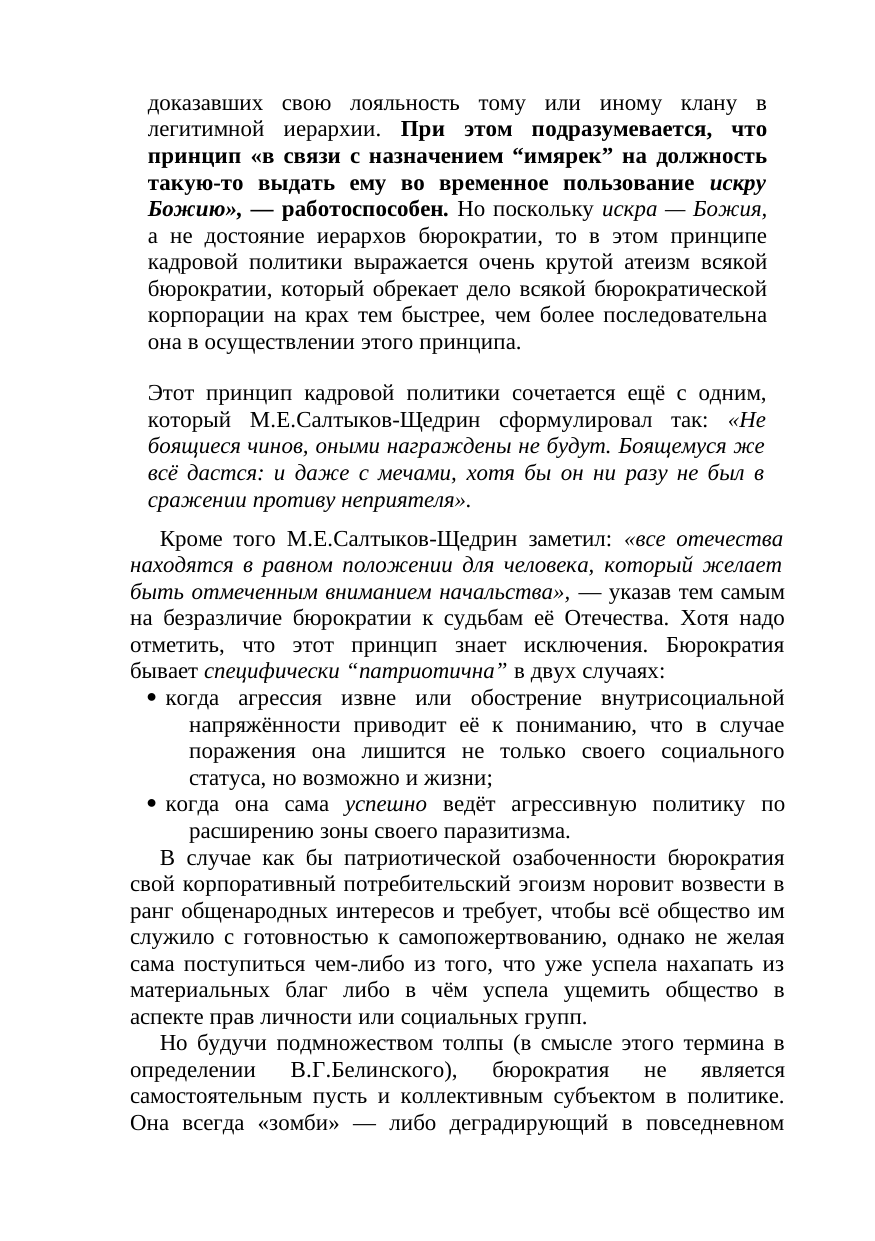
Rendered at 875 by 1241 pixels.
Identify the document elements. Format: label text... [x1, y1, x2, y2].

text Этот принцип кадровой политики сочетается ещё с одним, который М.Е.Салтыков-Щедрин сформулировал так: «Не боящиеся чинов, оными награждены не будут. Боящемуся же всё дастся: и даже с мечами, хотя бы он ни разу не был в сражении противу неприятеля». [148, 379, 768, 512]
text В случае как бы патриотической озабоченности бюрократия свой корпоративный потребительский эгоизм норовит возвести в ранг общенародных интересов и требует, чтобы всё общество им служило с готовностью к самопожертвованию, однако не желая сама поступиться чем-либо из того, что уже успела нахапать из материальных благ либо в чём успела ущемить общество в аспекте прав личности или социальных групп. [130, 843, 785, 1029]
text Кроме того М.Е.Салтыков-Щедрин заметил: «все отечества находятся в равном положении для человека, который желает быть отмеченным вниманием начальства», — указав тем самым на безразличие бюрократии к судьбам её Отечества. Хотя надо отметить, что этот принцип знает исключения. Бюрократия бывает специфически “патриотична” в двух случаях: [130, 524, 785, 684]
list когда агрессия извне или обострение внутрисоциальной напряжённости приводит её к пониманию, что в случае поражения она лишится не только своего социального статуса, но возможно и жизни; [148, 684, 785, 790]
text доказавших свою лояльность тому или иному клану в легитимной иерархии. При этом подразумевается, что принцип «в связи с назначением “имярек” на должность такую-то выдать ему во временное пользование искру Божию», — работоспособен. Но поскольку искра — Божия, а не достояние иерархов бюрократии, то в этом принципе кадровой политики выражается очень крутой атеизм всякой бюрократии, который обрекает дело всякой бюрократической корпорации на крах тем быстрее, чем более последовательна она в осуществлении этого принципа. [148, 89, 768, 354]
list когда она сама успешно ведёт агрессивную политику по расширению зоны своего паразитизма. [148, 790, 785, 843]
text Но будучи подмножеством толпы (в смысле этого термина в определении В.Г.Белинского), бюрократия не является самостоятельным пусть и коллективным субъектом в политике. Она всегда «зомби» — либо деградирующий в повседневном [130, 1029, 785, 1136]
